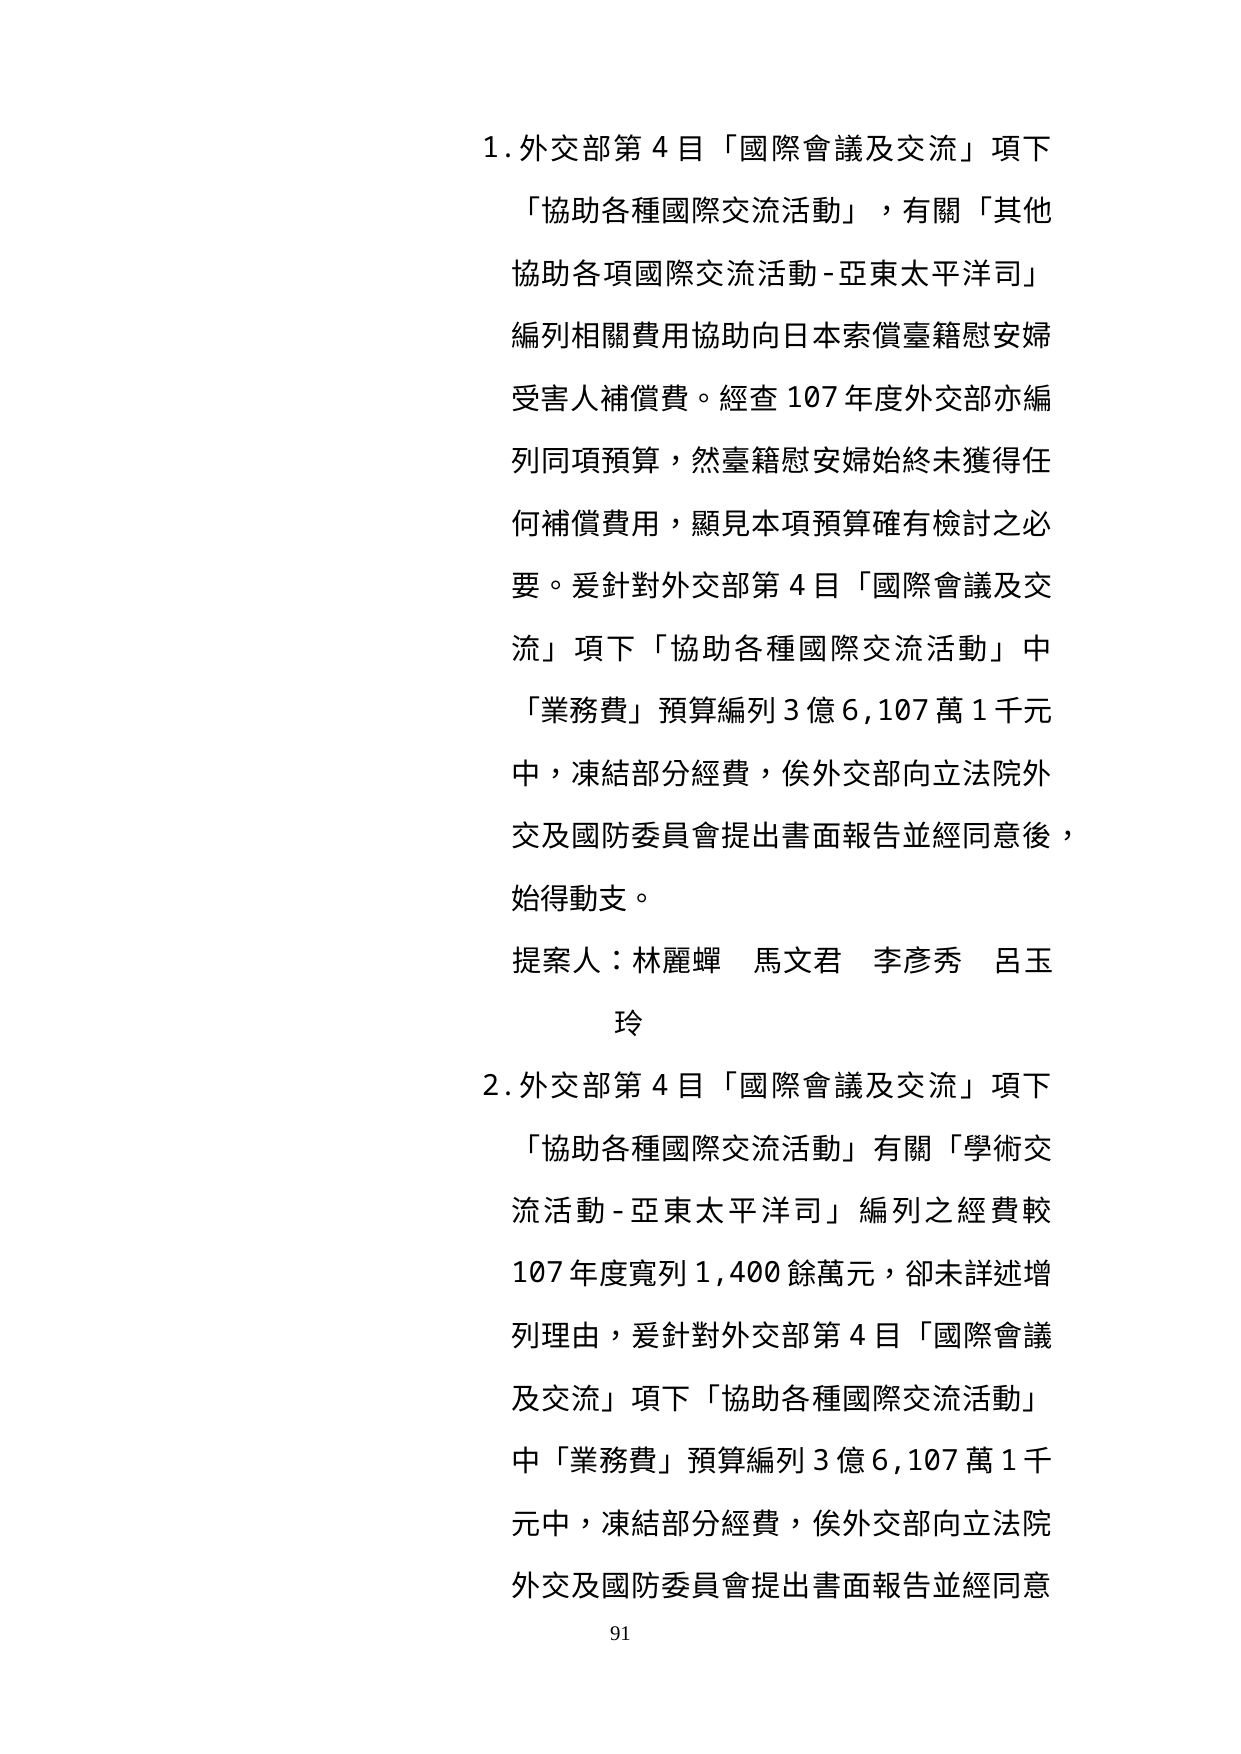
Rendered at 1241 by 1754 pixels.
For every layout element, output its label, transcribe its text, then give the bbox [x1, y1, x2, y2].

text 提案人：林麗蟬 馬文君 李彥秀 呂玉玲 [512, 917, 1053, 1042]
text 2.外交部第4目「國際會議及交流」項下「協助各種國際交流活動」有關「學術交流活動-亞東太平洋司」編列之經費較107年度寬列1,400餘萬元，卻未詳述增列理由，爰針對外交部第4目「國際會議及交流」項下「協助各種國際交流活動」中「業務費」預算編列3億6,107萬1千元中，凍結部分經費，俟外交部向立法院外交及國防委員會提出書面報告並經同意 [482, 1042, 1053, 1605]
text 1.外交部第4目「國際會議及交流」項下「協助各種國際交流活動」，有關「其他協助各項國際交流活動-亞東太平洋司」編列相關費用協助向日本索償臺籍慰安婦受害人補償費。經查107年度外交部亦編列同項預算，然臺籍慰安婦始終未獲得任何補償費用，顯見本項預算確有檢討之必要。爰針對外交部第4目「國際會議及交流」項下「協助各種國際交流活動」中「業務費」預算編列3億6,107萬1千元中，凍結部分經費，俟外交部向立法院外交及國防委員會提出書面報告並經同意後，始得動支。 [482, 105, 1053, 917]
